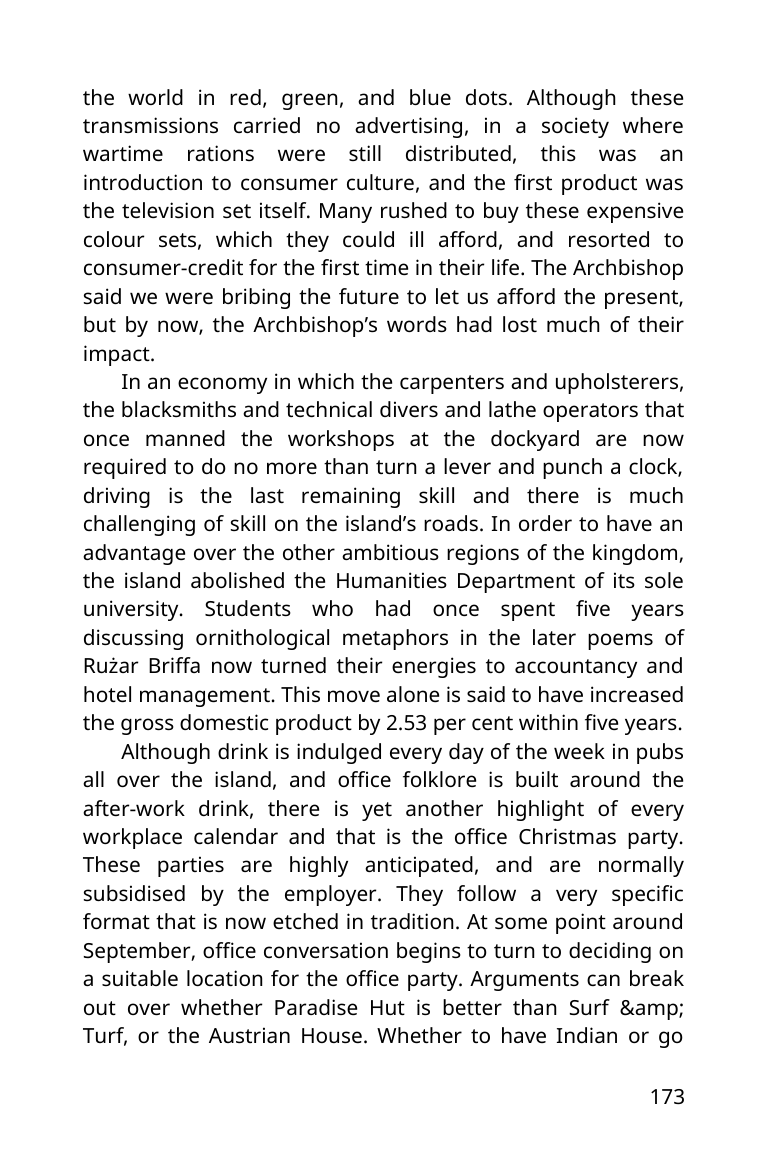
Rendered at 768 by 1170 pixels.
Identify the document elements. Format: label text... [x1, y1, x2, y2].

text Although drink is indulged every day of the week in pubs all over the island, and office folklore is built around the after-work drink, there is yet another highlight of every workplace calendar and that is the office Christmas party. These parties are highly anticipated, and are normally subsidised by the employer. They follow a very specific format that is now etched in tradition. At some point around September, office conversation begins to turn to deciding on a suitable location for the office party. Arguments can break out over whether Paradise Hut is better than Surf &amp; Turf, or the Austrian House. Whether to have Indian or go [83, 737, 685, 1049]
text In an economy in which the carpenters and upholsterers, the blacksmiths and technical divers and lathe operators that once manned the workshops at the dockyard are now required to do no more than turn a lever and punch a clock, driving is the last remaining skill and there is much challenging of skill on the island’s roads. In order to have an advantage over the other ambitious regions of the kingdom, the island abolished the Humanities Department of its sole university. Students who had once spent five years discussing ornithological metaphors in the later poems of Rużar Briffa now turned their energies to accountancy and hotel management. This move alone is said to have increased the gross domestic product by 2.53 per cent within five years. [83, 367, 685, 737]
text the world in red, green, and blue dots. Although these transmissions carried no advertising, in a society where wartime rations were still distributed, this was an introduction to consumer culture, and the first product was the television set itself. Many rushed to buy these expensive colour sets, which they could ill afford, and resorted to consumer-credit for the first time in their life. The Archbishop said we were bribing the future to let us afford the present, but by now, the Archbishop’s words had lost much of their impact. [83, 83, 685, 367]
